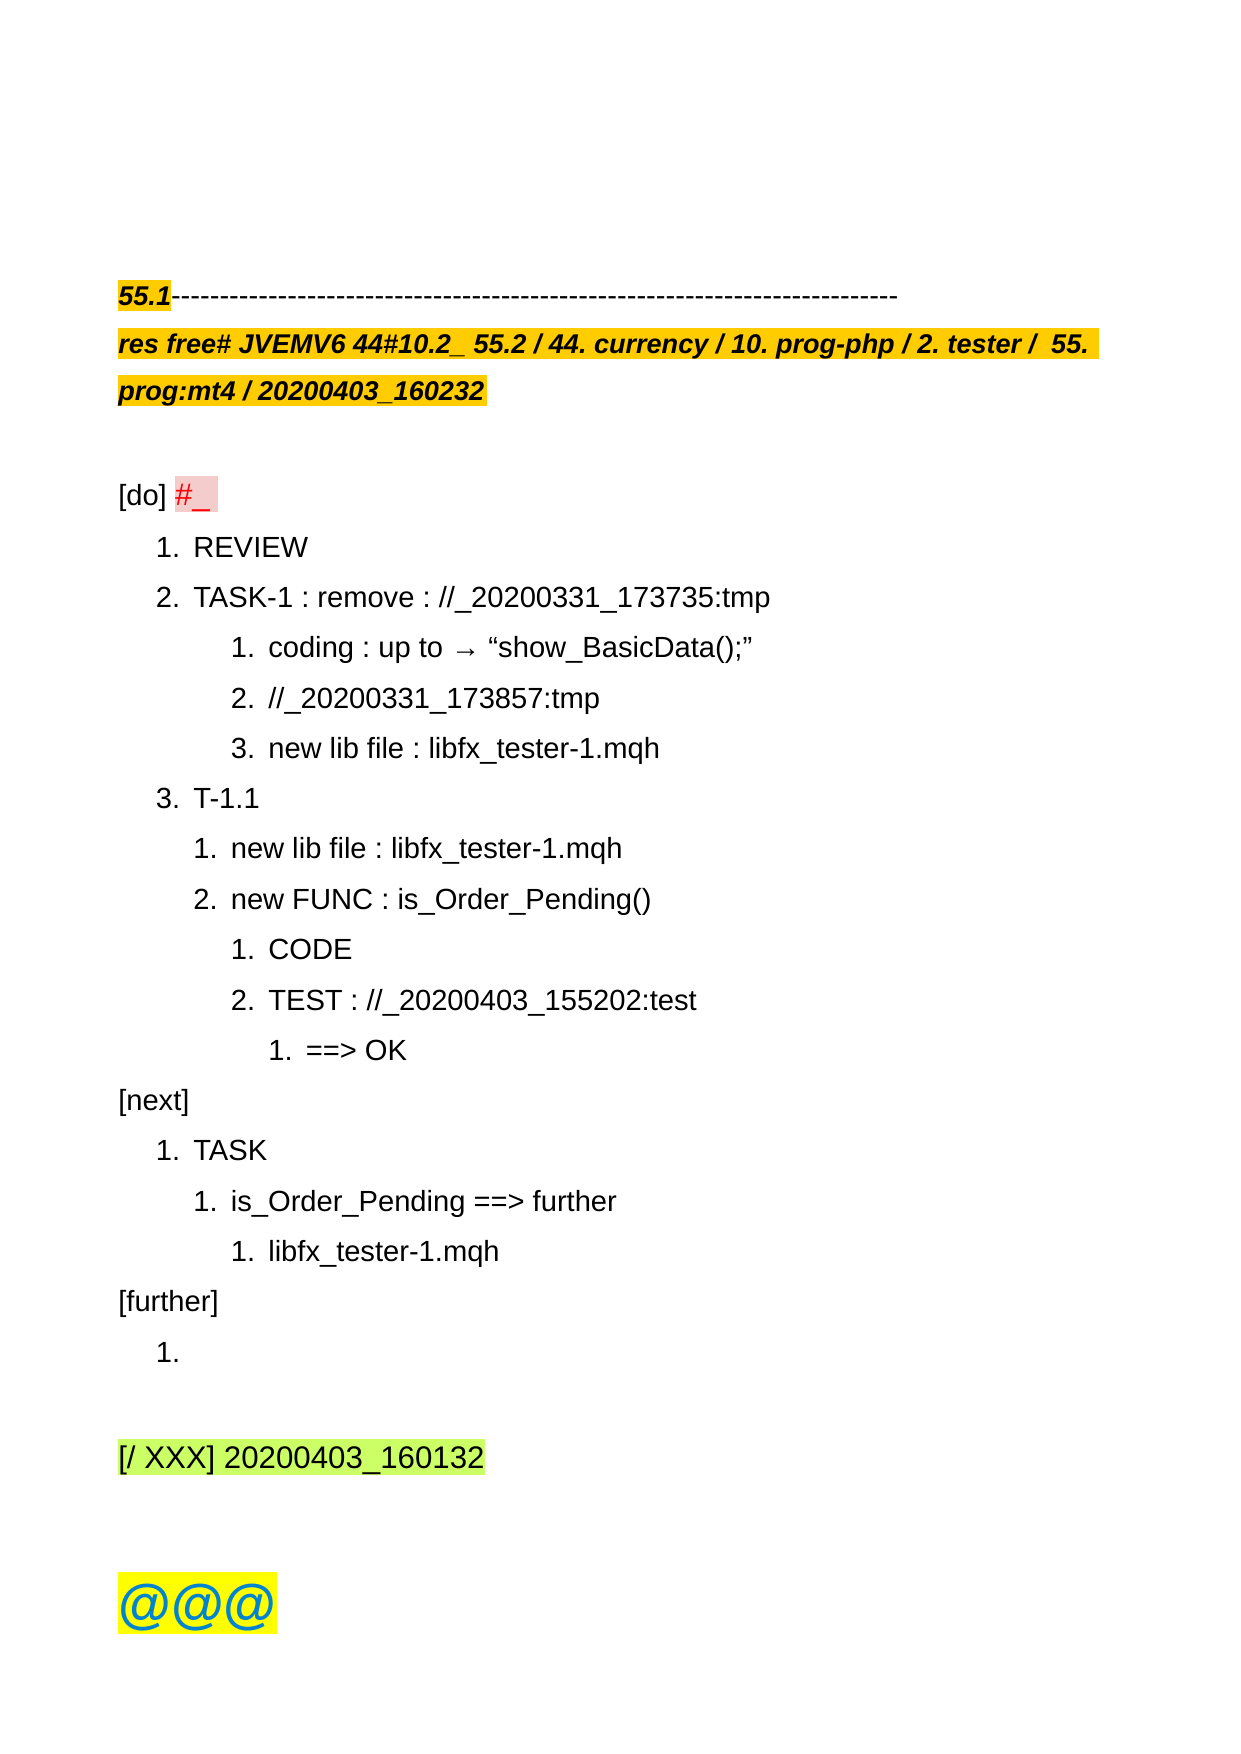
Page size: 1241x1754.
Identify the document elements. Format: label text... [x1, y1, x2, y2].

text [further] [118, 1284, 1122, 1318]
list new lib file : libfx_tester-1.mqh [193, 832, 1122, 865]
list CODE [231, 932, 1122, 966]
list T-1.1 [156, 781, 1122, 815]
list TEST : //_20200403_155202:test [231, 982, 1122, 1016]
text @@@ [118, 1572, 1122, 1634]
text res free# JVEMV6 44#10.2_ 55.2 / 44. currency / 10. prog-php / 2. tester / 55. prog:mt4 / 20200403_160232 [118, 328, 1122, 406]
list REVIEW [156, 530, 1122, 563]
text 55.1--------------------------------------------------------------------------- [118, 278, 1122, 311]
list new FUNC : is_Order_Pending() [193, 882, 1122, 915]
text [do] #_ [118, 476, 1122, 512]
list ==> OK [268, 1033, 1122, 1066]
list is_Order_Pending ==> further [193, 1184, 1122, 1217]
list coding : up to → “show_BasicData();” [231, 630, 1122, 664]
list TASK-1 : remove : //_20200331_173735:tmp [156, 580, 1122, 613]
text [next] [118, 1083, 1122, 1117]
list TASK [156, 1133, 1122, 1167]
text [/ XXX] 20200403_160132 [118, 1385, 1122, 1475]
list //_20200331_173857:tmp [231, 681, 1122, 714]
list libfx_tester-1.mqh [231, 1234, 1122, 1268]
list new lib file : libfx_tester-1.mqh [231, 731, 1122, 764]
